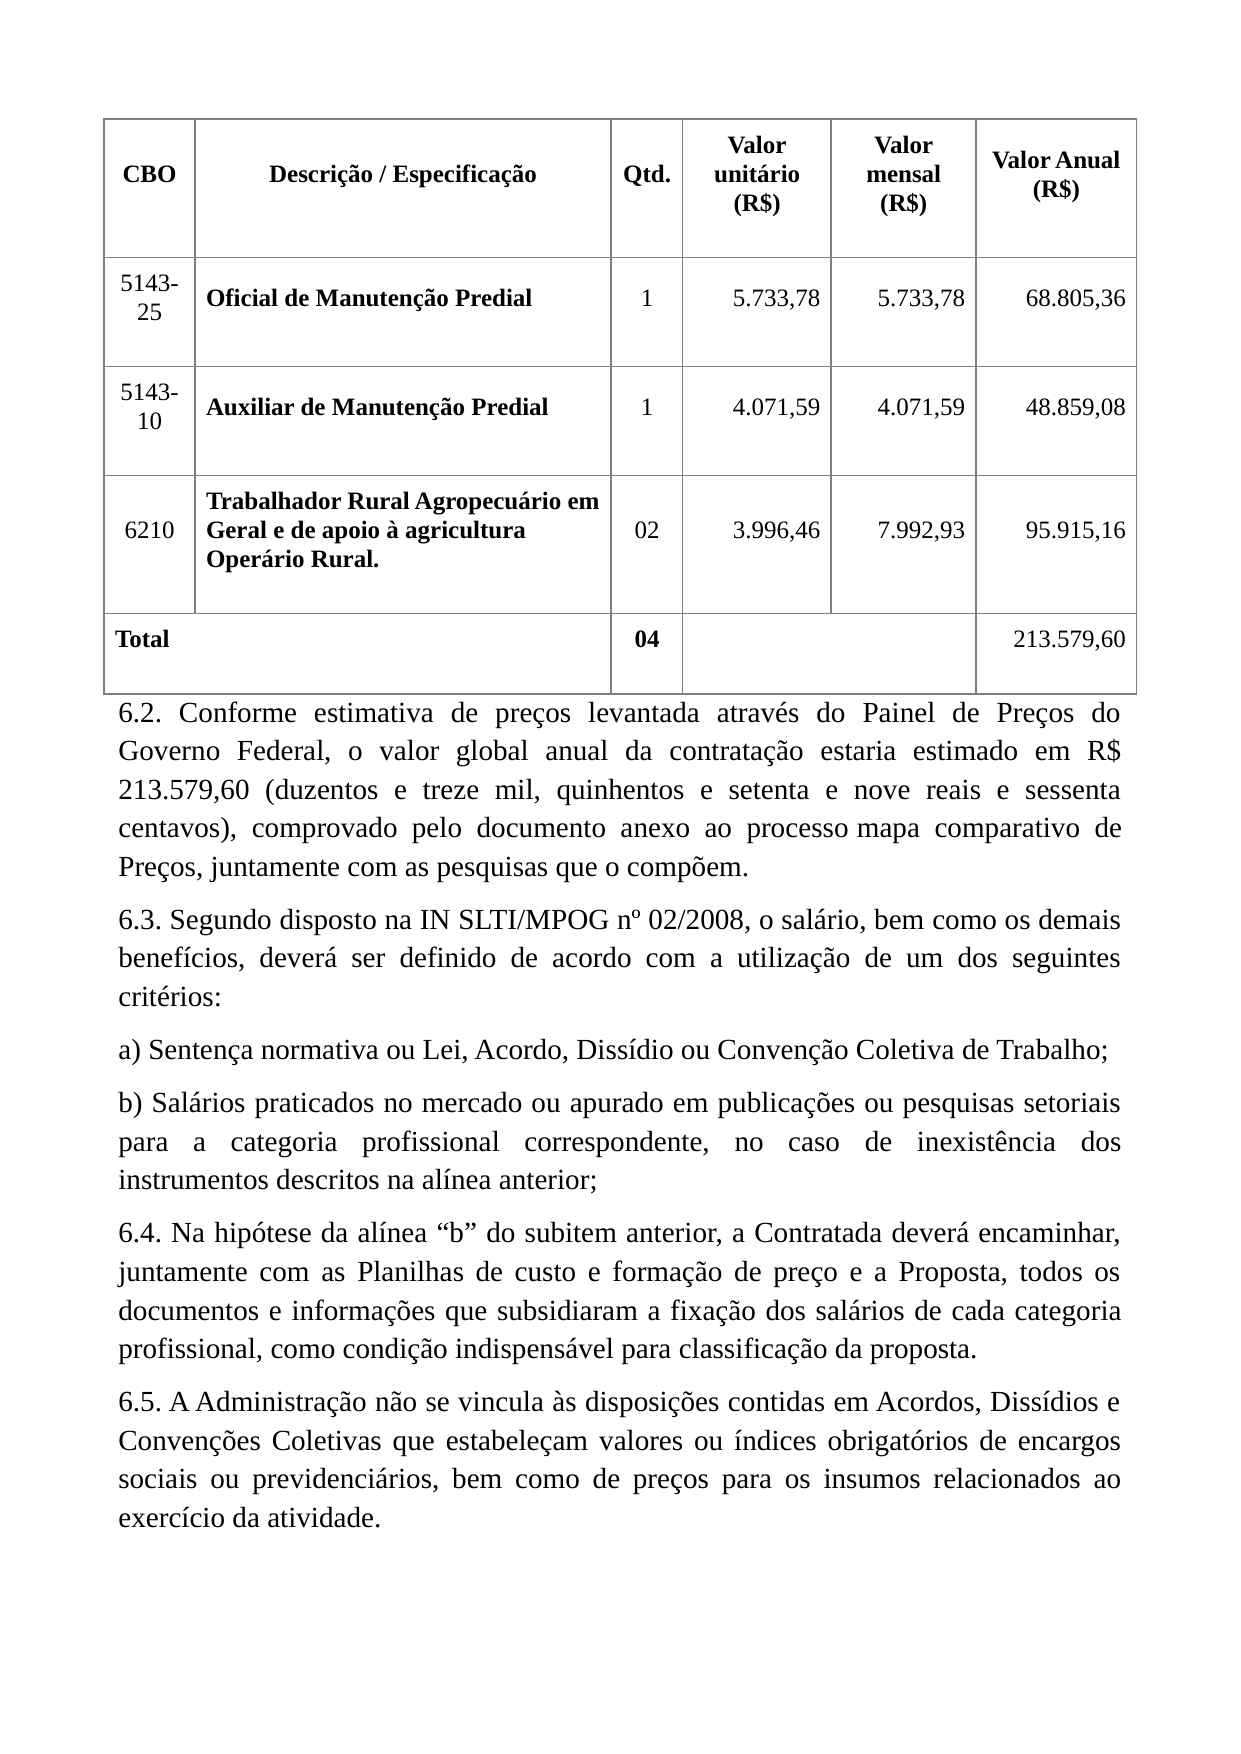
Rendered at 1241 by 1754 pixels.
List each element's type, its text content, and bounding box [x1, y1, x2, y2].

table_header Qtd. [612, 120, 682, 257]
table_cell 4.071,59 [683, 367, 830, 475]
table_cell 1 [612, 367, 682, 475]
table_cell 6210 [105, 476, 194, 613]
table_header Valor unitário (R$) [683, 120, 830, 257]
table_cell 5.733,78 [683, 258, 830, 366]
table_cell 5.733,78 [832, 258, 975, 366]
table_cell Auxiliar de Manutenção Predial [196, 367, 610, 475]
table_header Descrição / Especificação [196, 120, 610, 257]
table_cell Oficial de Manutenção Predial [196, 258, 610, 366]
table_cell 48.859,08 [977, 367, 1136, 475]
table_cell 1 [612, 258, 682, 366]
text b) Salários praticados no mercado ou apurado em publicações ou pesquisas setoriais para a categoria profissional correspondente, no caso de inexistência dos instrumentos descritos na alínea anterior; [118, 1085, 1122, 1196]
table_cell Total [105, 614, 610, 693]
table_cell 3.996,46 [683, 476, 830, 613]
table_cell 02 [612, 476, 682, 613]
table_cell 68.805,36 [977, 258, 1136, 366]
table_cell Trabalhador Rural Agropecuário em Geral e de apoio à agricultura Operário Rural. [196, 476, 610, 613]
text 6.3. Segundo disposto na IN SLTI/MPOG nº 02/2008, o salário, bem como os demais benefícios, deverá ser definido de acordo com a utilização de um dos seguintes critérios: [118, 902, 1122, 1013]
table_cell 4.071,59 [832, 367, 975, 475]
table_cell 5143-10 [105, 367, 194, 475]
table_cell 7.992,93 [832, 476, 975, 613]
table_cell [683, 614, 975, 693]
text 6.2. Conforme estimativa de preços levantada através do Painel de Preços do Governo Federal, o valor global anual da contratação estaria estimado em R$ 213.579,60 (duzentos e treze mil, quinhentos e setenta e nove reais e sessenta centavos), comprovado pelo documento anexo ao processo mapa comparativo de Preços, juntamente com as pesquisas que o compõem. [118, 695, 1122, 882]
table_cell 95.915,16 [977, 476, 1136, 613]
table_header Valor mensal (R$) [832, 120, 975, 257]
table_cell 04 [612, 614, 682, 693]
table_header Valor Anual (R$) [977, 120, 1136, 257]
table_header CBO [105, 120, 194, 257]
text 6.5. A Administração não se vincula às disposições contidas em Acordos, Dissídios e Convenções Coletivas que estabeleçam valores ou índices obrigatórios de encargos sociais ou previdenciários, bem como de preços para os insumos relacionados ao exercício da atividade. [118, 1384, 1122, 1533]
text a) Sentença normativa ou Lei, Acordo, Dissídio ou Convenção Coletiva de Trabalho; [118, 1032, 1122, 1066]
table_cell 5143-25 [105, 258, 194, 366]
text 6.4. Na hipótese da alínea “b” do subitem anterior, a Contratada deverá encaminhar, juntamente com as Planilhas de custo e formação de preço e a Proposta, todos os documentos e informações que subsidiaram a fixação dos salários de cada categoria profissional, como condição indispensável para classificação da proposta. [118, 1216, 1122, 1365]
table_cell 213.579,60 [977, 614, 1136, 693]
